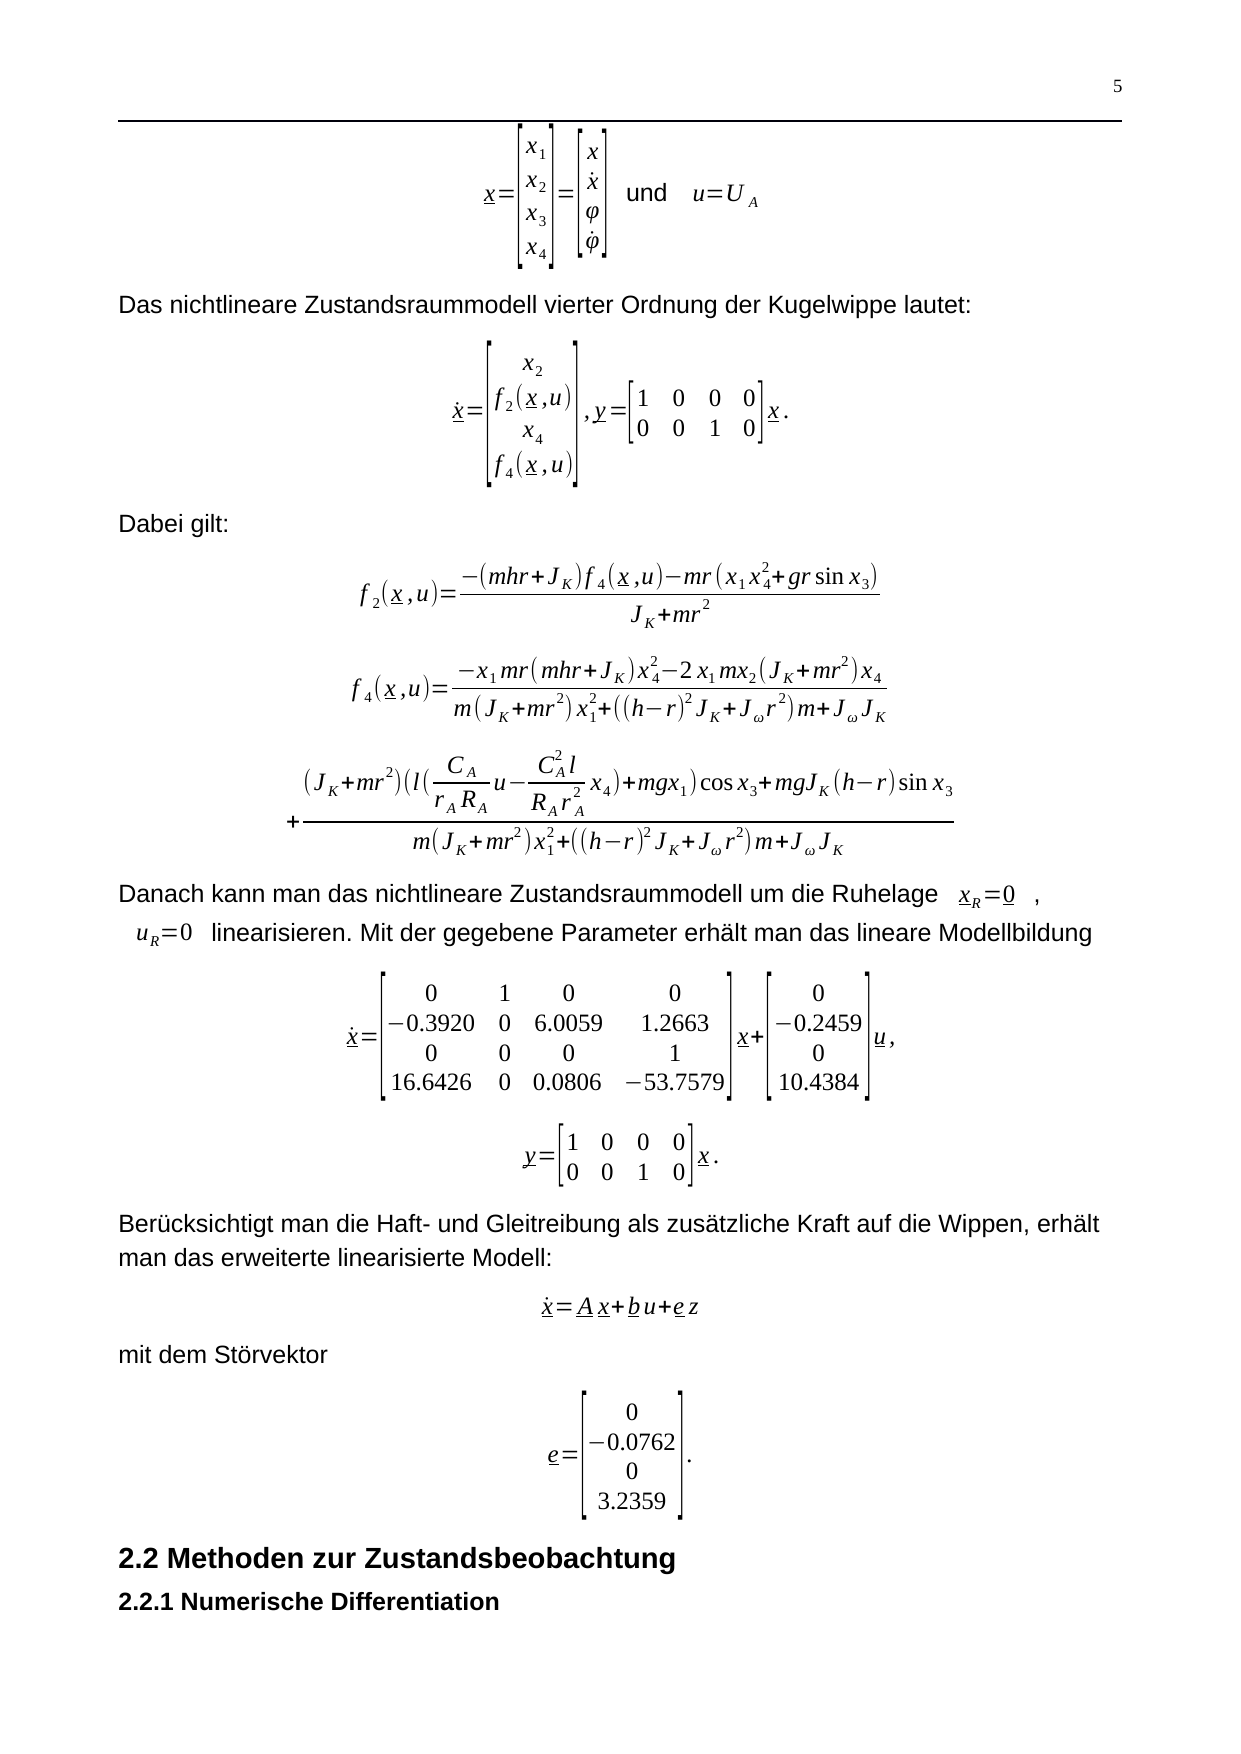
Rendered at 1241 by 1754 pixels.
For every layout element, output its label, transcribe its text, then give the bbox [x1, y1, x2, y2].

text und [118, 122, 1122, 270]
text Das nichtlineare Zustandsraummodell vierter Ordnung der Kugelwippe lautet: [118, 290, 1122, 319]
text 2.2.1 Numerische Differentiation [118, 1587, 1122, 1616]
title 2.2 Methoden zur Zustandsbeobachtung [118, 1541, 1122, 1575]
text Danach kann man das nichtlineare Zustandsraummodell um die Ruhelage,linearisieren. Mit der gegebene Parameter erhält man das lineare Modellbildung [118, 879, 1122, 950]
text Dabei gilt: [118, 509, 1122, 538]
text mit dem Störvektor [118, 1340, 1122, 1369]
text Berücksichtigt man die Haft- und Gleitreibung als zusätzliche Kraft auf die Wippen, erhält man das erweiterte linearisierte Modell: [118, 1209, 1122, 1272]
